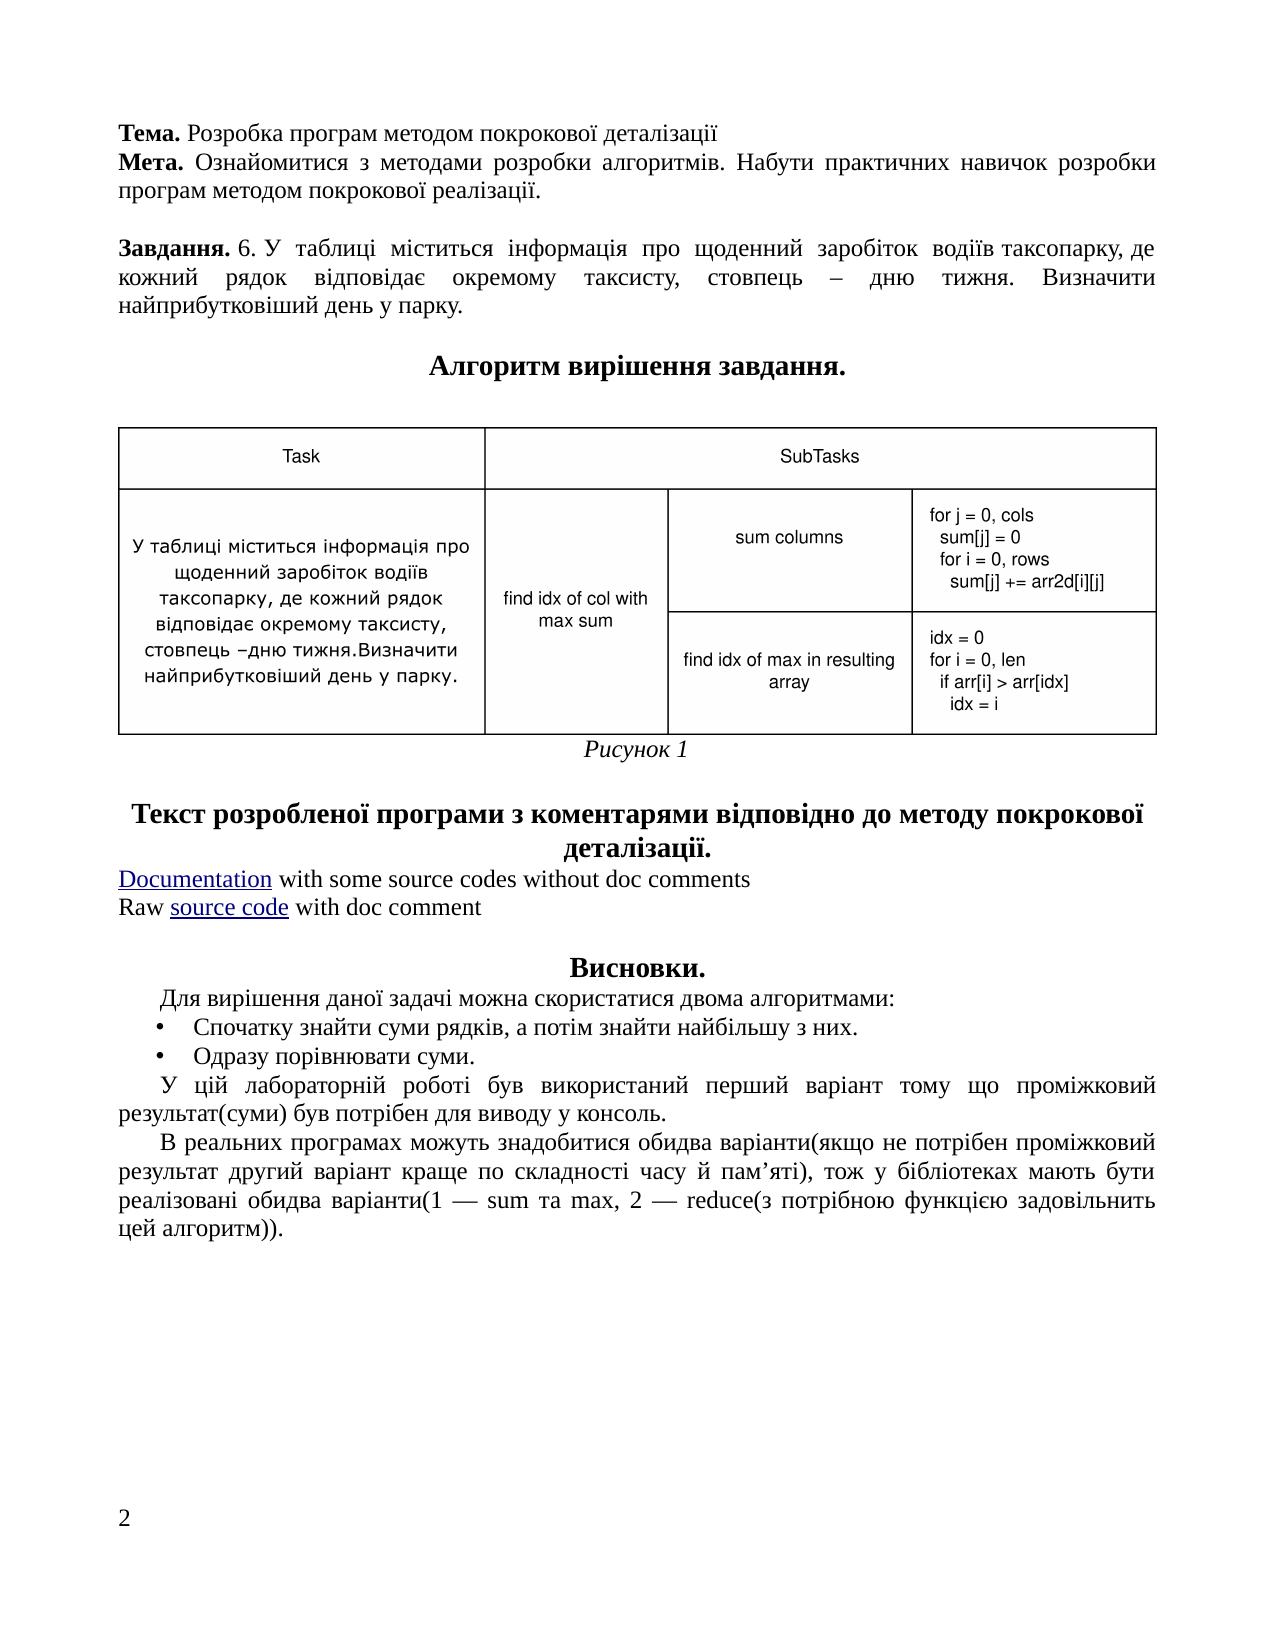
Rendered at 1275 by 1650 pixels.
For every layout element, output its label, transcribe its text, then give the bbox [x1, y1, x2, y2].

text Documentation with some source codes without doc comments [118, 864, 1157, 892]
text Для вирішення даної задачі можна скористатися двома алгоритмами: [118, 983, 1157, 1012]
text Висновки. [118, 950, 1157, 983]
text Текст розробленої програми з коментарями відповідно до методу покрокової деталізації. [118, 797, 1157, 864]
text У цій лабораторній роботі був використаний перший варіант тому що проміжковий результат(суми) був потрібен для виводу у консоль. [118, 1070, 1157, 1127]
text В реальних програмах можуть знадобитися обидва варіанти(якщо не потрібен проміжковий результат другий варіант краще по складності часу й пам’яті), тож у бібліотеках мають бути реалізовані обидва варіанти(1 — sum та max, 2 — reduce(з потрібною функцією задовільнить цей алгоритм)). [118, 1127, 1157, 1242]
text Алгоритм вирішення завдання. [118, 348, 1157, 382]
text Мета. Ознайомитися з методами розробки алгоритмів. Набути практичних навичок розробки програм методом покрокової реалізації. [118, 147, 1157, 204]
list Спочатку знайти суми рядків, а потім знайти найбільшу з них. [156, 1012, 1157, 1041]
text Рисунок 1 [118, 735, 1157, 763]
text Завдання. 6. У таблиці міститься інформація про щоденний заробіток водіїв таксопарку, де кожний рядок відповідає окремому таксисту, стовпець – дню тижня. Визначити найприбутковіший день у парку. [118, 233, 1157, 319]
list Одразу порівнювати суми. [156, 1041, 1157, 1070]
text Raw source code with doc comment [118, 892, 1157, 921]
text Тема. Розробка програм методом покрокової деталізації [118, 118, 1157, 147]
picture [118, 427, 1157, 735]
